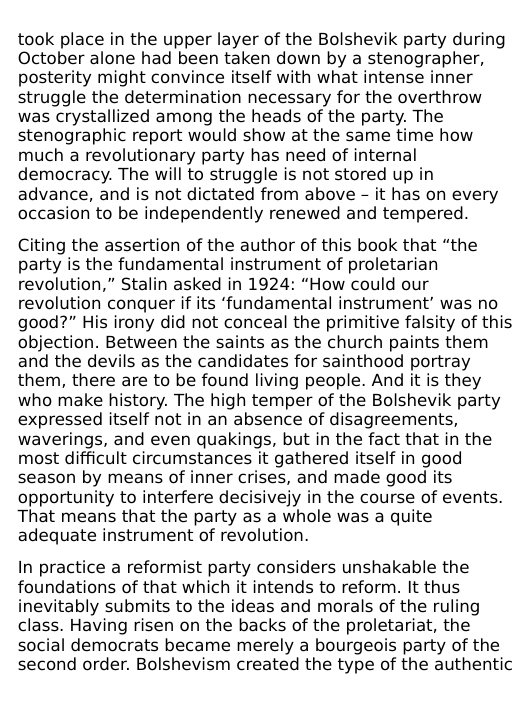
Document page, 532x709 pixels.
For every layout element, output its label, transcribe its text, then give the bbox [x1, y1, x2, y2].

text In practice a reformist party considers unshakable the foundations of that which it intends to reform. It thus inevitably submits to the ideas and morals of the ruling class. Having risen on the backs of the proletariat, the social democrats became merely a bourgeois party of the second order. Bolshevism created the type of the authentic [18, 558, 514, 674]
text took place in the upper layer of the Bolshevik party during October alone had been taken down by a stenographer, posterity might convince itself with what intense inner struggle the determination necessary for the overthrow was crystallized among the heads of the party. The stenographic report would show at the same time how much a revolutionary party has need of internal democracy. The will to struggle is not stored up in advance, and is not dictated from above – it has on every occasion to be independently renewed and tempered. [18, 29, 514, 223]
text Citing the assertion of the author of this book that “the party is the fundamental instrument of proletarian revolution,” Stalin asked in 1924: “How could our revolution conquer if its ‘fundamental instrument’ was no good?” His irony did not conceal the primitive falsity of this objection. Between the saints as the church paints them and the devils as the candidates for sainthood portray them, there are to be found living people. And it is they who make history. The high temper of the Bolshevik party expressed itself not in an absence of disagreements, waverings, and even quakings, but in the fact that in the most difficult circumstances it gathered itself in good season by means of inner crises, and made good its opportunity to interfere decisivejy in the course of events. That means that the party as a whole was a quite adequate instrument of revolution. [18, 236, 514, 546]
